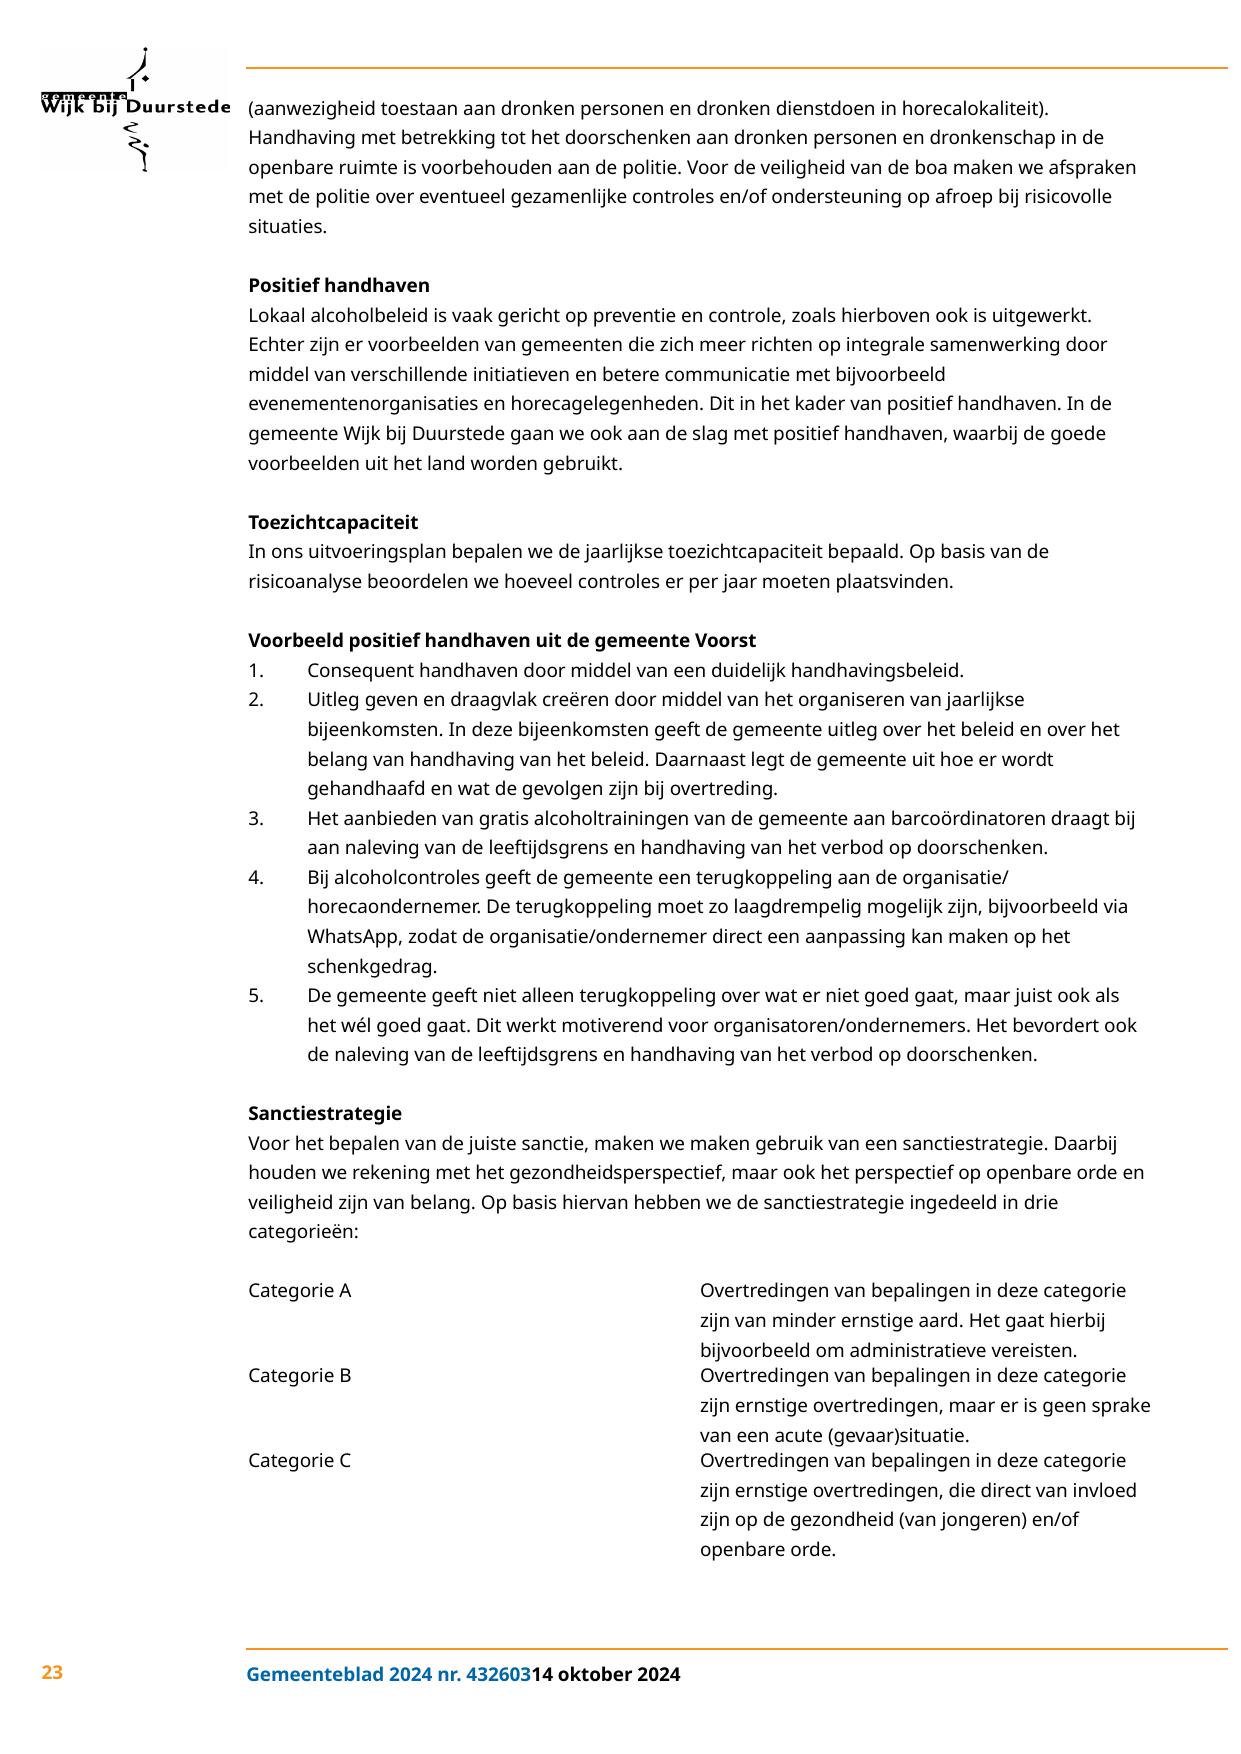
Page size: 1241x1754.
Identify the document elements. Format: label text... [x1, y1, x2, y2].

table_cell Categorie C [248, 1448, 700, 1562]
text Positief handhaven [248, 272, 1152, 298]
text In ons uitvoeringsplan bepalen we de jaarlijkse toezichtcapaciteit bepaald. Op basis van de risicoanalyse beoordelen we hoeveel controles er per jaar moeten plaatsvinden. [248, 538, 1152, 594]
text Toezichtcapaciteit [248, 509, 1152, 535]
text (aanwezigheid toestaan aan dronken personen en dronken dienstdoen in horecalokaliteit). Handhaving met betrekking tot het doorschenken aan dronken personen en dronkenschap in de openbare ruimte is voorbehouden aan de politie. Voor de veiligheid van de boa maken we afspraken met de politie over eventueel gezamenlijke controles en/of ondersteuning op afroep bij risicovolle situaties. [248, 95, 1152, 239]
table_header Voorbeeld positief handhaven uit de gemeente Voorst Consequent handhaven door middel van een duidelijk handhavingsbeleid. Uitleg geven en draagvlak creëren door middel van het organiseren van jaarlijkse bijeenkomsten. In deze bijeenkomsten geeft de gemeente uitleg over het beleid en over het belang van handhaving van het beleid. Daarnaast legt de gemeente uit hoe er wordt gehandhaafd en wat de gevolgen zijn bij overtreding. Het aanbieden van gratis alcoholtrainingen van de gemeente aan barcoördinatoren draagt bij aan naleving van de leeftijdsgrens en handhaving van het verbod op doorschenken. Bij alcoholcontroles geeft de gemeente een terugkoppeling aan de organisatie/ horecaondernemer. De terugkoppeling moet zo laagdrempelig mogelijk zijn, bijvoorbeeld via WhatsApp, zodat de organisatie/ondernemer direct een aanpassing kan maken op het schenkgedrag. De gemeente geeft niet alleen terugkoppeling over wat er niet goed gaat, maar juist ook als het wél goed gaat. Dit werkt motiverend voor organisatoren/ondernemers. Het bevordert ook de naleving van de leeftijdsgrens en handhaving van het verbod op doorschenken. [248, 628, 1152, 1067]
table_cell Categorie B [248, 1363, 700, 1447]
table_header Categorie A [248, 1278, 700, 1363]
text Sanctiestrategie [248, 1100, 1152, 1126]
table_cell Overtredingen van bepalingen in deze categorie zijn ernstige overtredingen, die direct van invloed zijn op de gezondheid (van jongeren) en/of openbare orde. [700, 1448, 1152, 1562]
table_cell Overtredingen van bepalingen in deze categorie zijn ernstige overtredingen, maar er is geen sprake van een acute (gevaar)situatie. [700, 1363, 1152, 1447]
table_header Overtredingen van bepalingen in deze categorie zijn van minder ernstige aard. Het gaat hierbij bijvoorbeeld om administratieve vereisten. [700, 1278, 1152, 1363]
picture [41, 47, 231, 172]
text Voor het bepalen van de juiste sanctie, maken we maken gebruik van een sanctiestrategie. Daarbij houden we rekening met het gezondheidsperspectief, maar ook het perspectief op openbare orde en veiligheid zijn van belang. Op basis hiervan hebben we de sanctiestrategie ingedeeld in drie categorieën: [248, 1130, 1152, 1244]
text Lokaal alcoholbeleid is vaak gericht op preventie en controle, zoals hierboven ook is uitgewerkt. Echter zijn er voorbeelden van gemeenten die zich meer richten op integrale samenwerking door middel van verschillende initiatieven en betere communicatie met bijvoorbeeld evenementenorganisaties en horecagelegenheden. Dit in het kader van positief handhaven. In de gemeente Wijk bij Duurstede gaan we ook aan de slag met positief handhaven, waarbij de goede voorbeelden uit het land worden gebruikt. [248, 302, 1152, 476]
